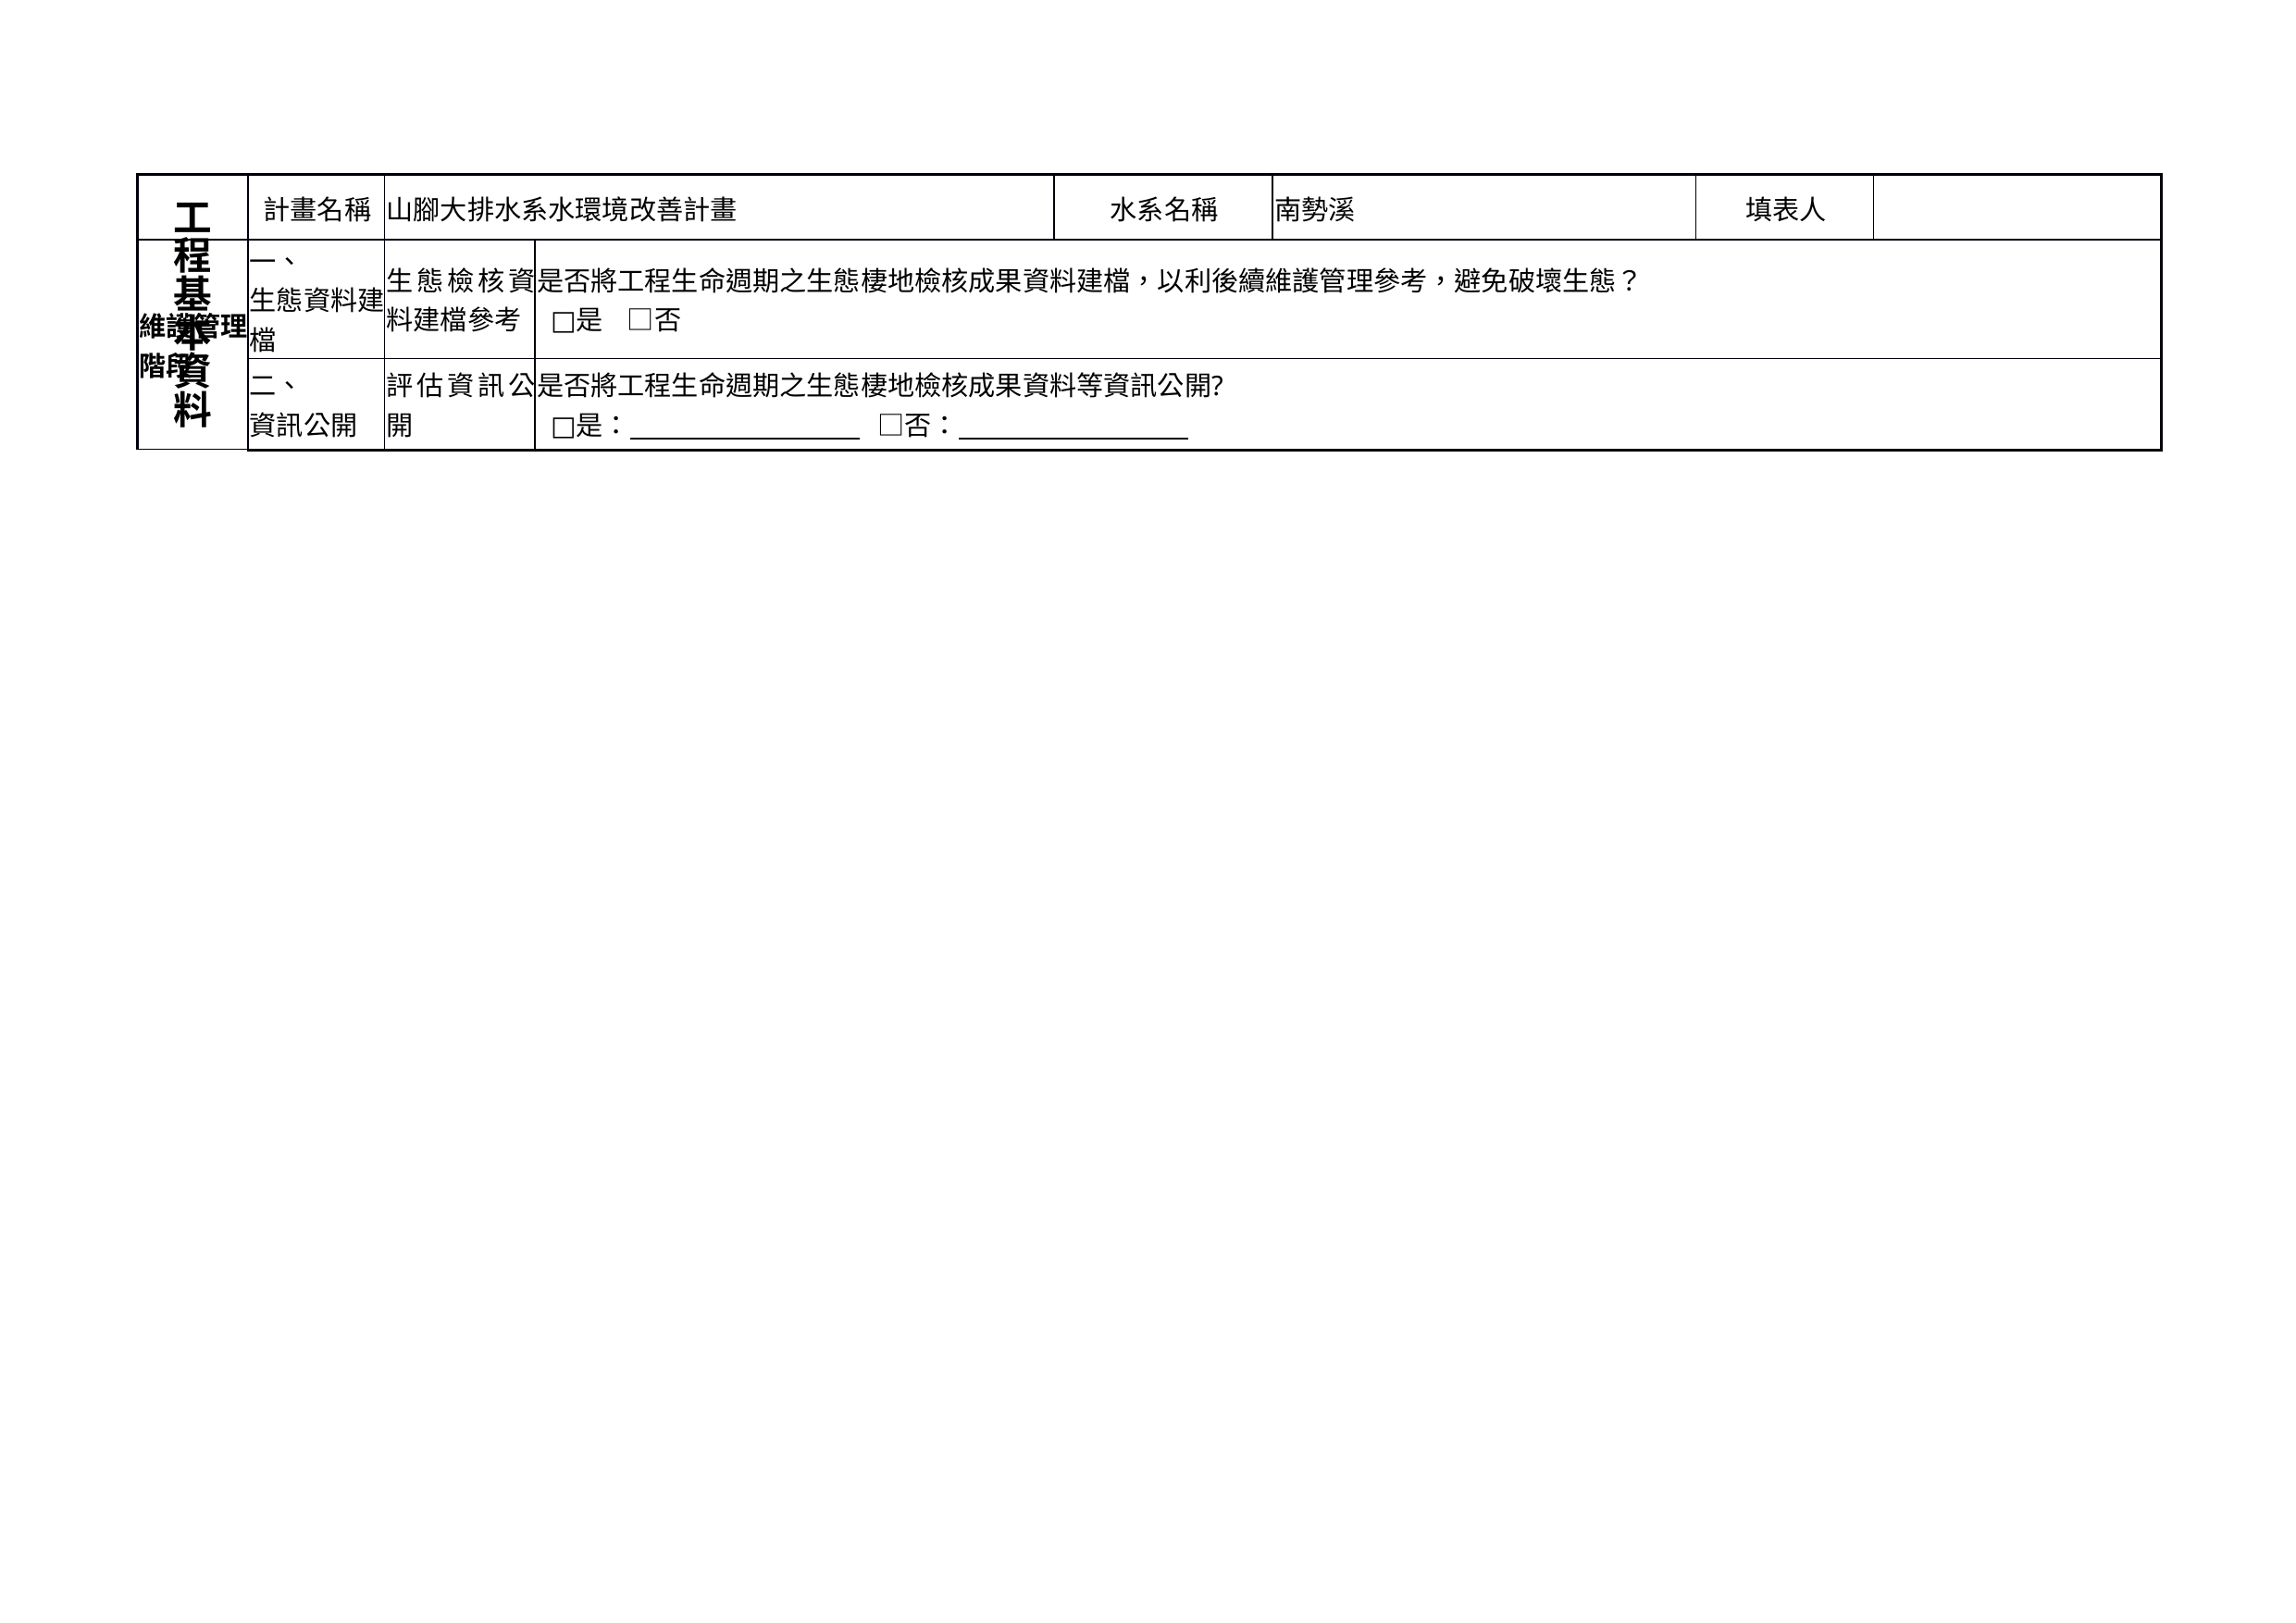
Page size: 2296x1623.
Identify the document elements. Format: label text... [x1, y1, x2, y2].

table_header 水系名稱 [1055, 176, 1272, 239]
table_cell 是否將工程生命週期之生態棲地檢核成果資料建檔，以利後續維護管理參考，避免破壞生態？ □是 □否 [536, 241, 2160, 357]
table_cell 生態檢核資料建檔參考 [385, 241, 534, 357]
table_cell 二、 資訊公開 [249, 359, 384, 449]
table_header [1874, 176, 2160, 239]
table_header 南勢溪 [1273, 176, 1695, 239]
table_cell 是否將工程生命週期之生態棲地檢核成果資料等資訊公開? □是： □否： [536, 359, 2160, 449]
table_cell 一、 生態資料建檔 [249, 241, 384, 357]
table_cell 評估資訊公開 [385, 359, 534, 449]
table_header 山腳大排水系水環境改善計畫 [385, 176, 1053, 239]
table_cell 維護管理階段 [139, 241, 247, 449]
table_header 計畫名稱 [249, 176, 384, 239]
table_header 工程基本資料 [139, 176, 247, 239]
table_header 填表人 [1696, 176, 1873, 239]
